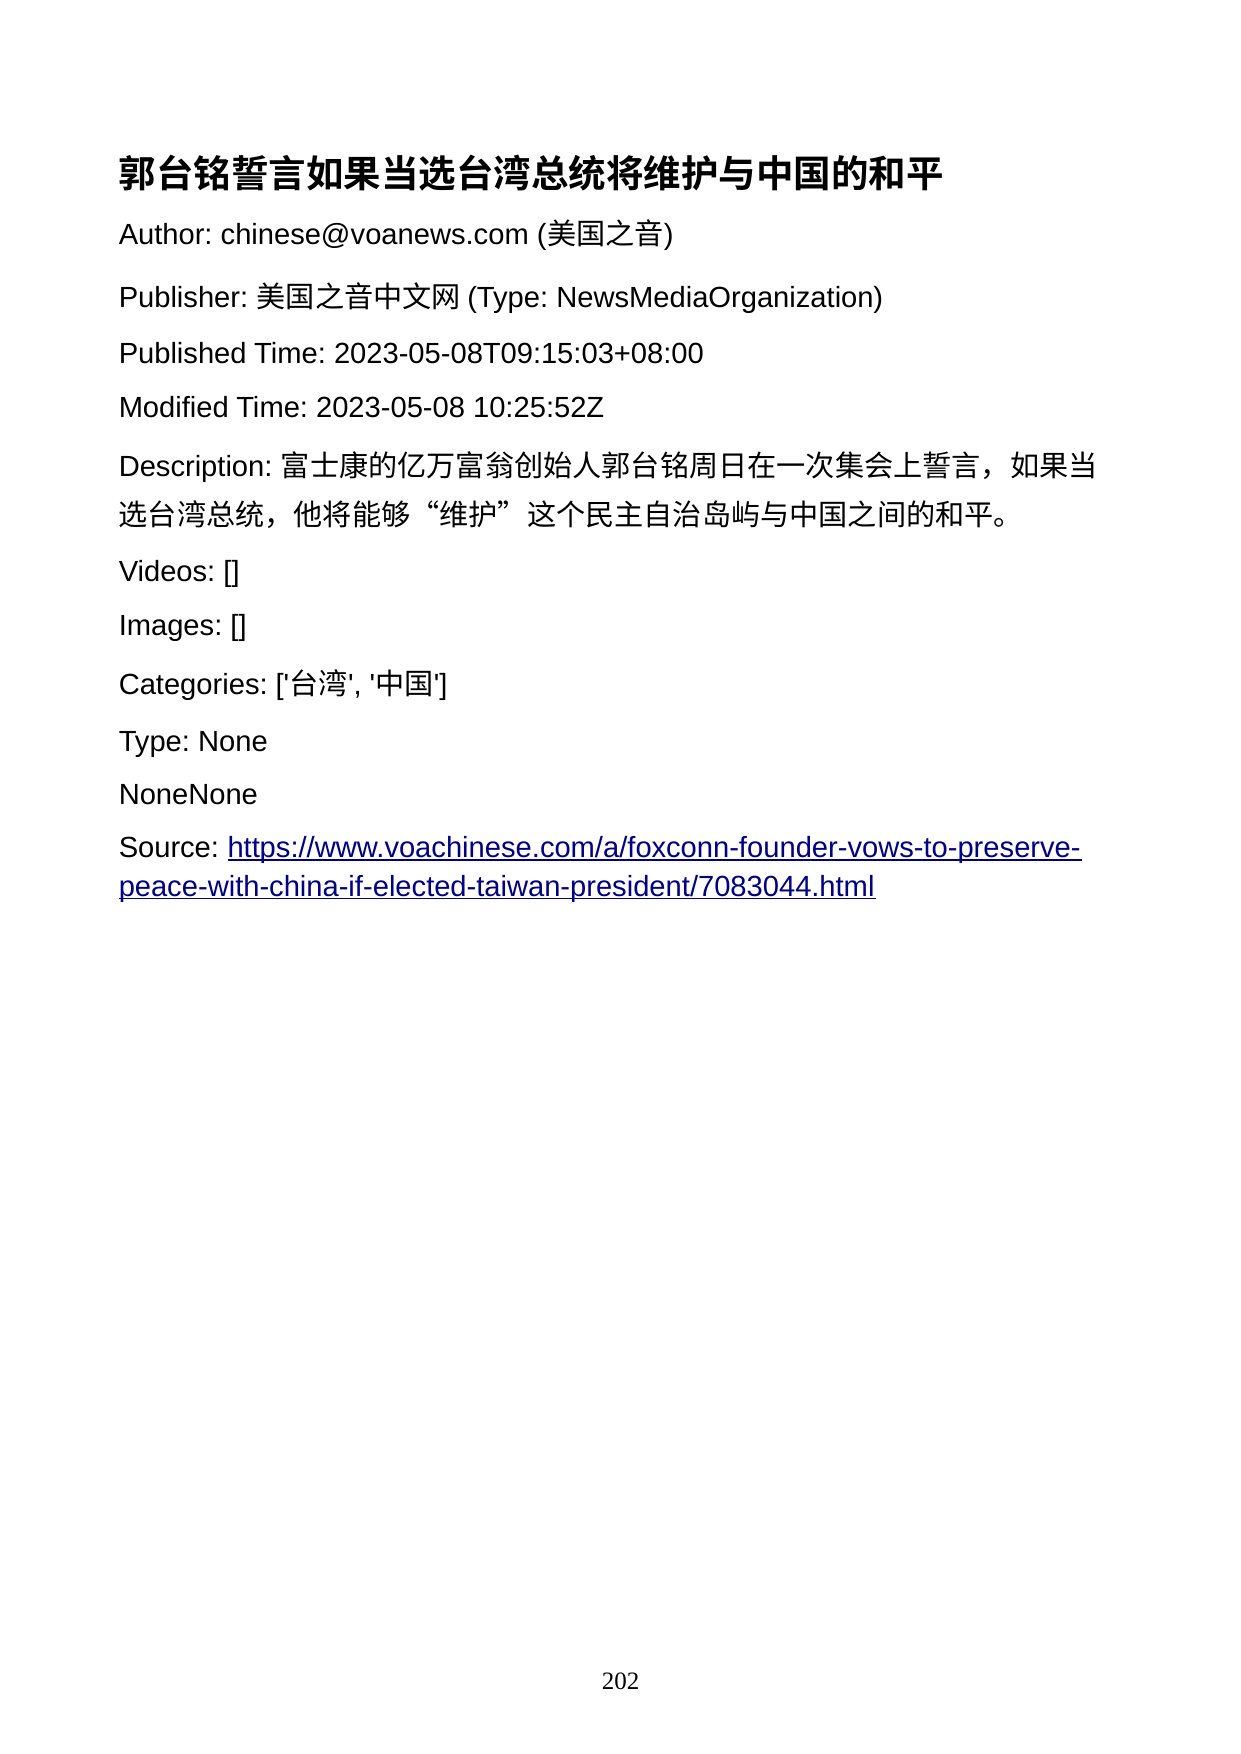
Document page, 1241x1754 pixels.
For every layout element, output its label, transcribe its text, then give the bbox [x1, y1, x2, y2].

text Author: chinese@voanews.com (美国之音) [118, 210, 1122, 253]
text Categories: ['台湾', '中国'] [118, 661, 1122, 703]
text Publisher: 美国之音中文网 (Type: NewsMediaOrganization) [118, 273, 1122, 316]
text NoneNone [118, 777, 1122, 811]
text Images: [] [118, 608, 1122, 641]
text Source: https://www.voachinese.com/a/foxconn-founder-vows-to-preserve-peace-with-china-if-elected-taiwan-president/7083044.html [118, 830, 1122, 902]
text Modified Time: 2023-05-08 10:25:52Z [118, 390, 1122, 423]
subtitle 郭台铭誓言如果当选台湾总统将维护与中国的和平 [118, 143, 1122, 198]
text Published Time: 2023-05-08T09:15:03+08:00 [118, 337, 1122, 370]
text Videos: [] [118, 554, 1122, 588]
text Type: None [118, 724, 1122, 757]
text Description: 富士康的亿万富翁创始人郭台铭周日在一次集会上誓言，如果当选台湾总统，他将能够“维护”这个民主自治岛屿与中国之间的和平。 [118, 443, 1122, 534]
